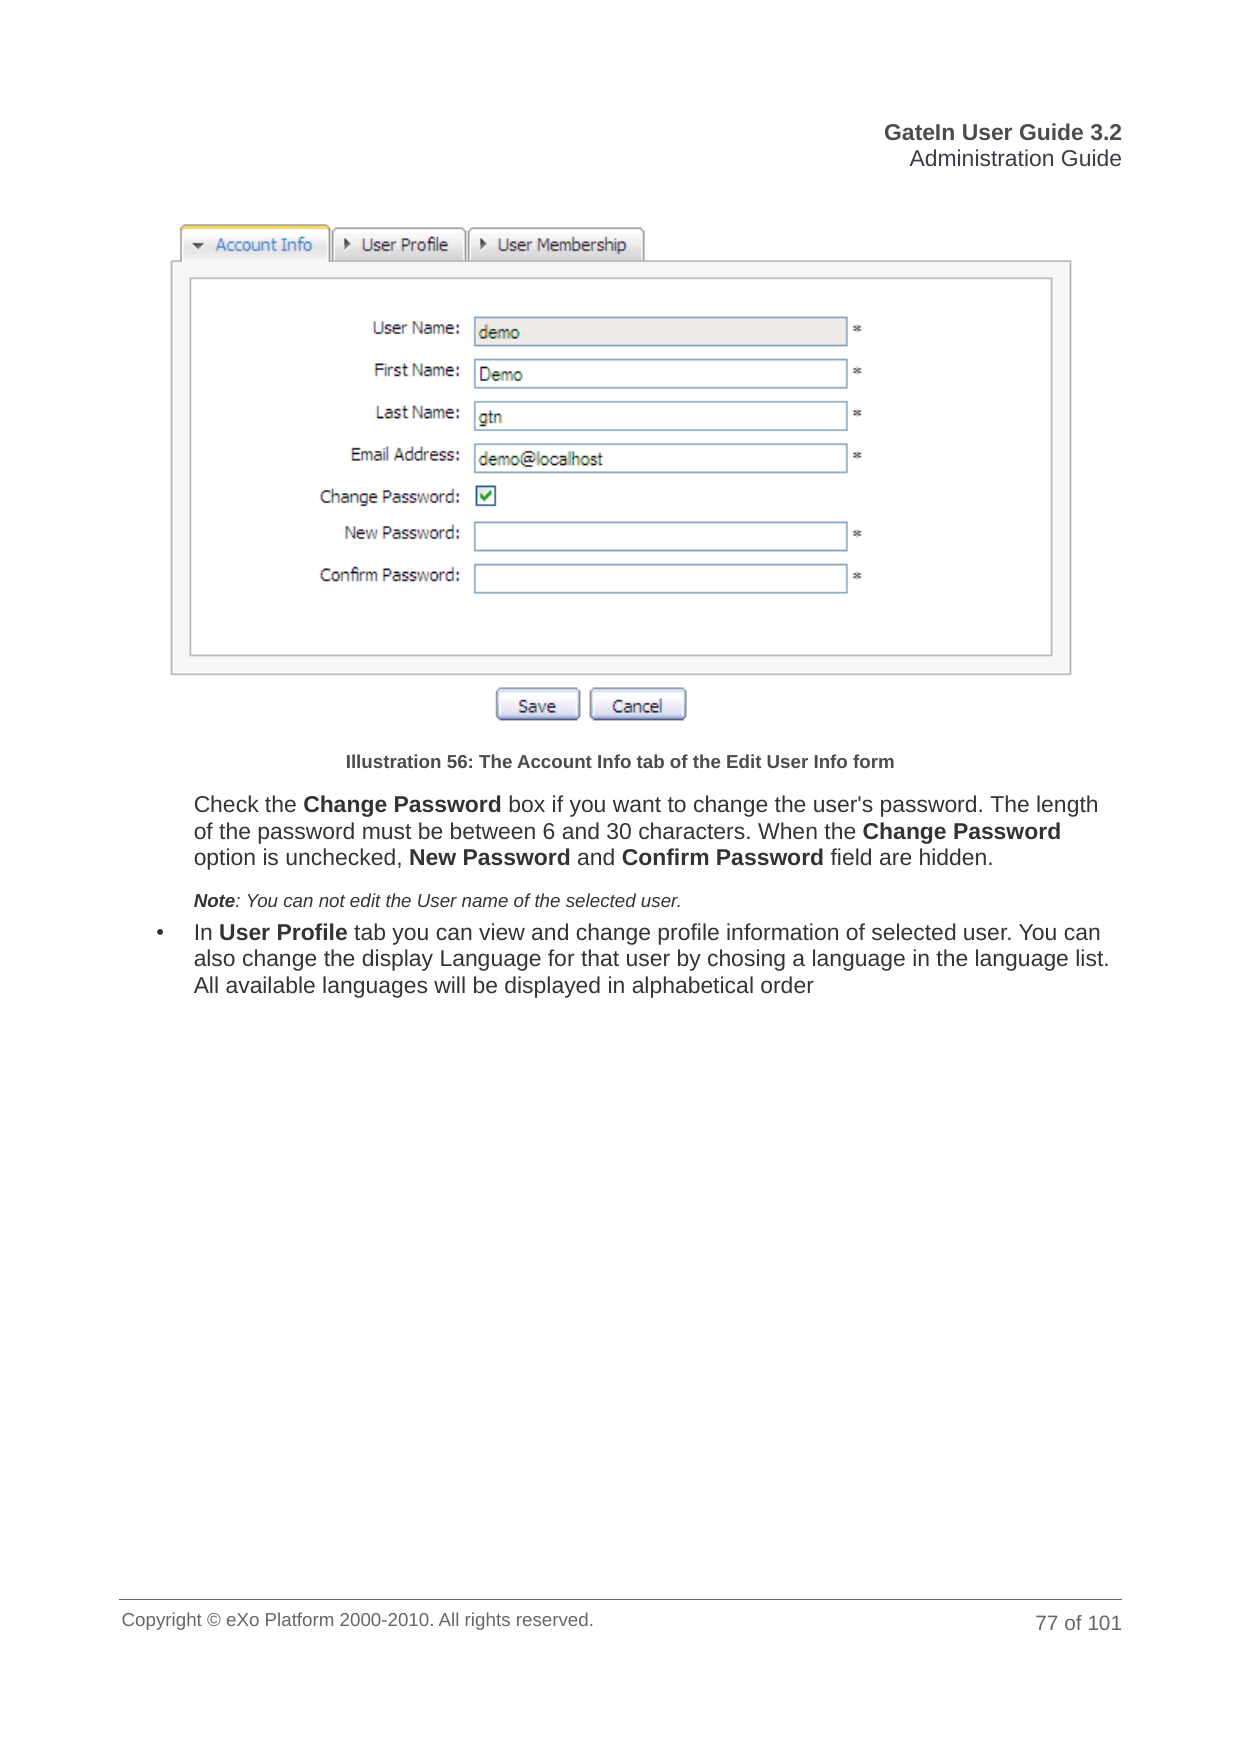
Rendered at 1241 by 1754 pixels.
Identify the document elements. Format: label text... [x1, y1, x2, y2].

list In User Profile tab you can view and change profile information of selected user. You can also change the display Language for that user by chosing a language in the language list. All available languages will be displayed in alphabetical order [156, 919, 1122, 998]
list Illustration 56: The Account Info tab of the Edit User Info form [168, 730, 1073, 773]
picture [168, 223, 1073, 730]
list Check the Change Password box if you want to change the user's password. The length of the password must be between 6 and 30 characters. When the Change Password option is unchecked, New Password and Confirm Password field are hidden. [156, 730, 1122, 870]
list Note: You can not edit the User name of the selected user. [156, 890, 1122, 911]
